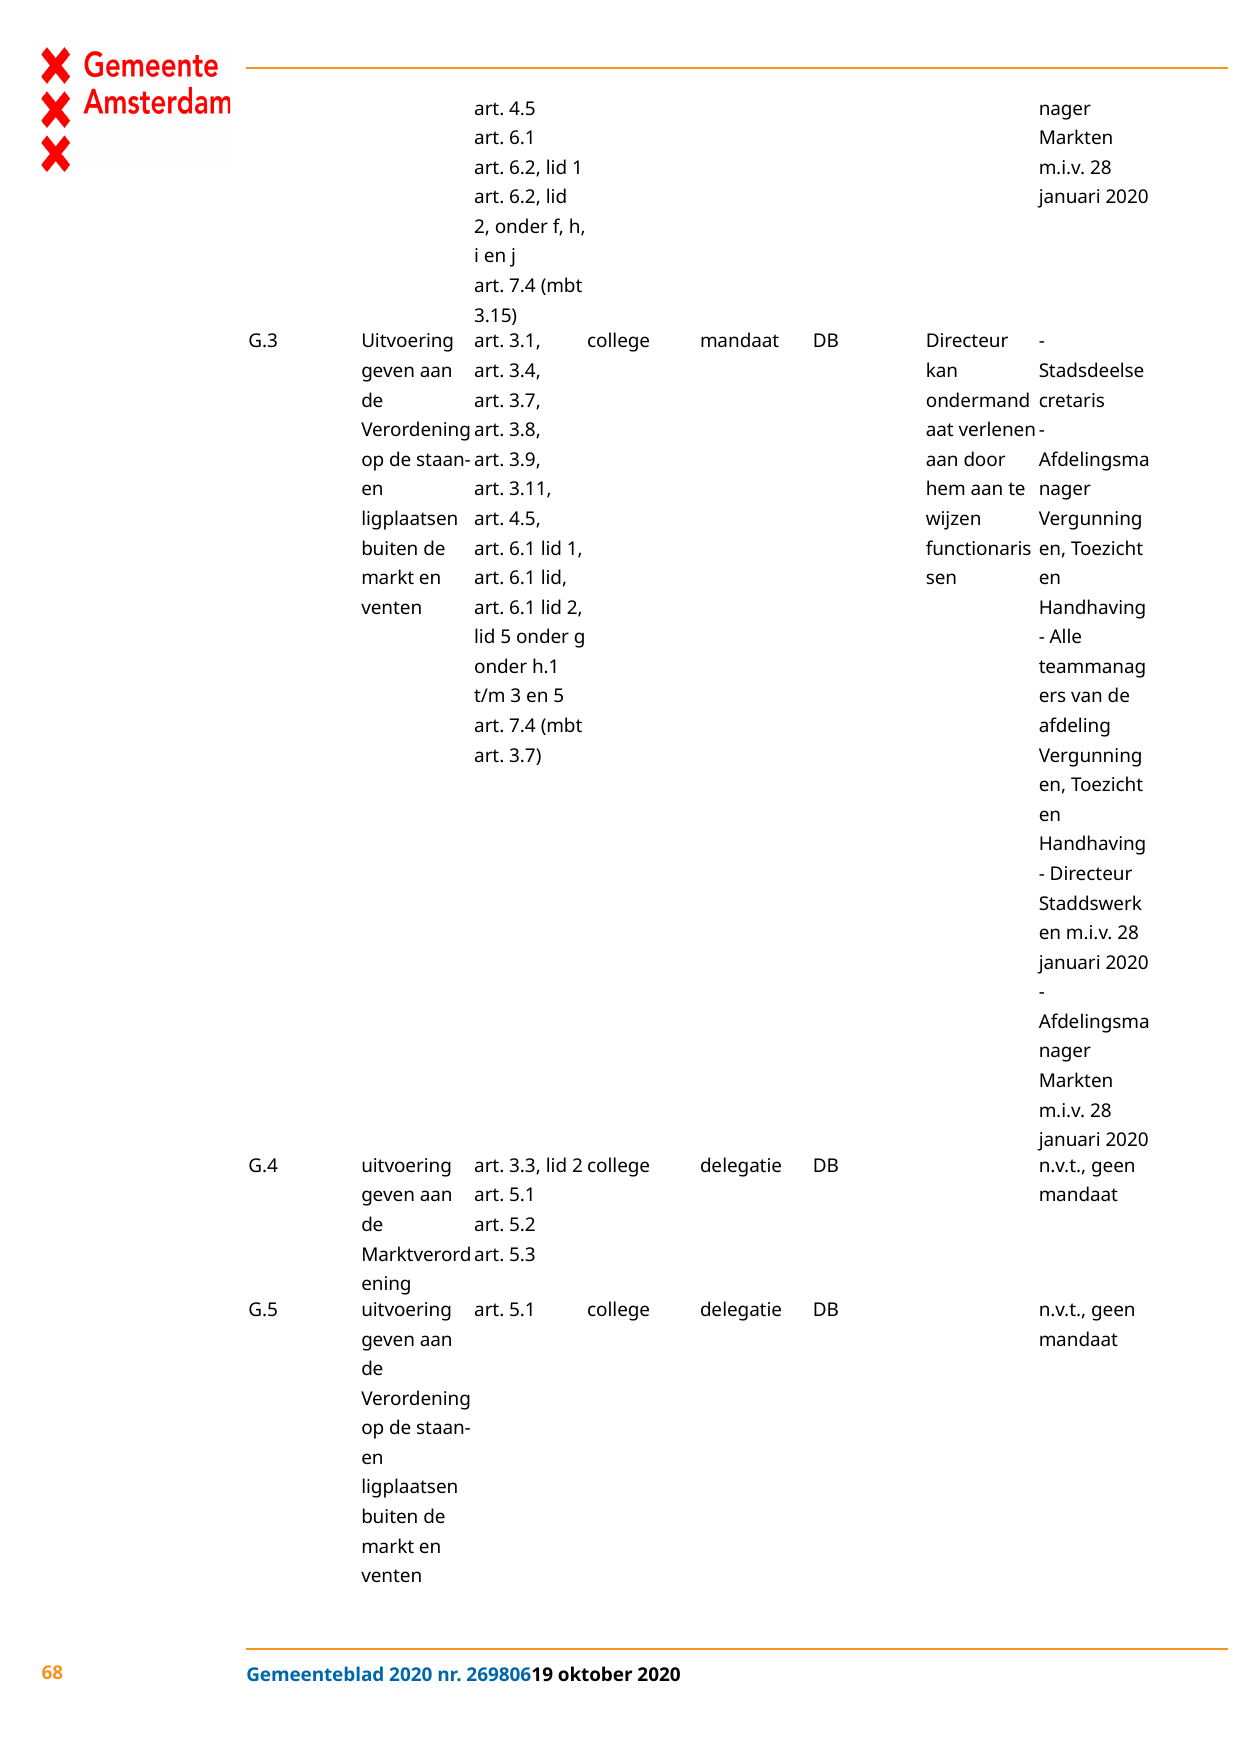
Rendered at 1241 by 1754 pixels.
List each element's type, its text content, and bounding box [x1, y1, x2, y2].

table_cell n.v.t., geen mandaat [1039, 1152, 1152, 1296]
table_cell [926, 1296, 1038, 1588]
table_cell art. 3.3, lid 2 art. 5.1 art. 5.2 art. 5.3 [474, 1152, 587, 1296]
table_cell - Stadsdeelsecretaris - Afdelingsmanager Vergunningen, Toezicht en Handhaving - Alle teammanagers van de afdeling Vergunningen, Toezicht en Handhaving - Directeur Staddswerken m.i.v. 28 januari 2020 -Afdelingsmanager Markten m.i.v. 28 januari 2020 [1039, 328, 1152, 1152]
table_cell delegatie [700, 1152, 813, 1296]
table_cell nager Markten m.i.v. 28 januari 2020 [1039, 95, 1152, 328]
table_cell G.4 [248, 1152, 361, 1296]
table_cell G.3 [248, 328, 361, 1152]
table_cell uitvoering geven aan de Verordening op de staan- en ligplaatsen buiten de markt en venten [361, 1296, 474, 1588]
table_cell [361, 95, 474, 328]
table_cell DB [813, 328, 926, 1152]
table_cell college [587, 1152, 700, 1296]
table_cell uitvoering geven aan de Marktverordening [361, 1152, 474, 1296]
table_cell Uitvoering geven aan de Verordening op de staan- en ligplaatsen buiten de markt en venten [361, 328, 474, 1152]
picture [41, 47, 231, 172]
table_cell college [587, 1296, 700, 1588]
table_cell G.5 [248, 1296, 361, 1588]
table_cell college [587, 328, 700, 1152]
table_cell [926, 95, 1038, 328]
table_cell [813, 95, 926, 328]
table_cell art. 5.1 [474, 1296, 587, 1588]
table_cell art. 4.5 art. 6.1 art. 6.2, lid 1 art. 6.2, lid 2, onder f, h, i en j art. 7.4 (mbt 3.15) [474, 95, 587, 328]
table_cell art. 3.1, art. 3.4, art. 3.7, art. 3.8, art. 3.9, art. 3.11, art. 4.5, art. 6.1 lid 1, art. 6.1 lid, art. 6.1 lid 2, lid 5 onder g onder h.1 t/m 3 en 5 art. 7.4 (mbt art. 3.7) [474, 328, 587, 1152]
table_cell n.v.t., geen mandaat [1039, 1296, 1152, 1588]
table_cell [700, 95, 813, 328]
table_cell [248, 95, 361, 328]
table_cell Directeur kan ondermandaat verlenen aan door hem aan te wijzen functionarissen [926, 328, 1038, 1152]
table_cell [926, 1152, 1038, 1296]
table_cell mandaat [700, 328, 813, 1152]
table_cell DB [813, 1296, 926, 1588]
table_cell delegatie [700, 1296, 813, 1588]
table_cell [587, 95, 700, 328]
table_cell DB [813, 1152, 926, 1296]
